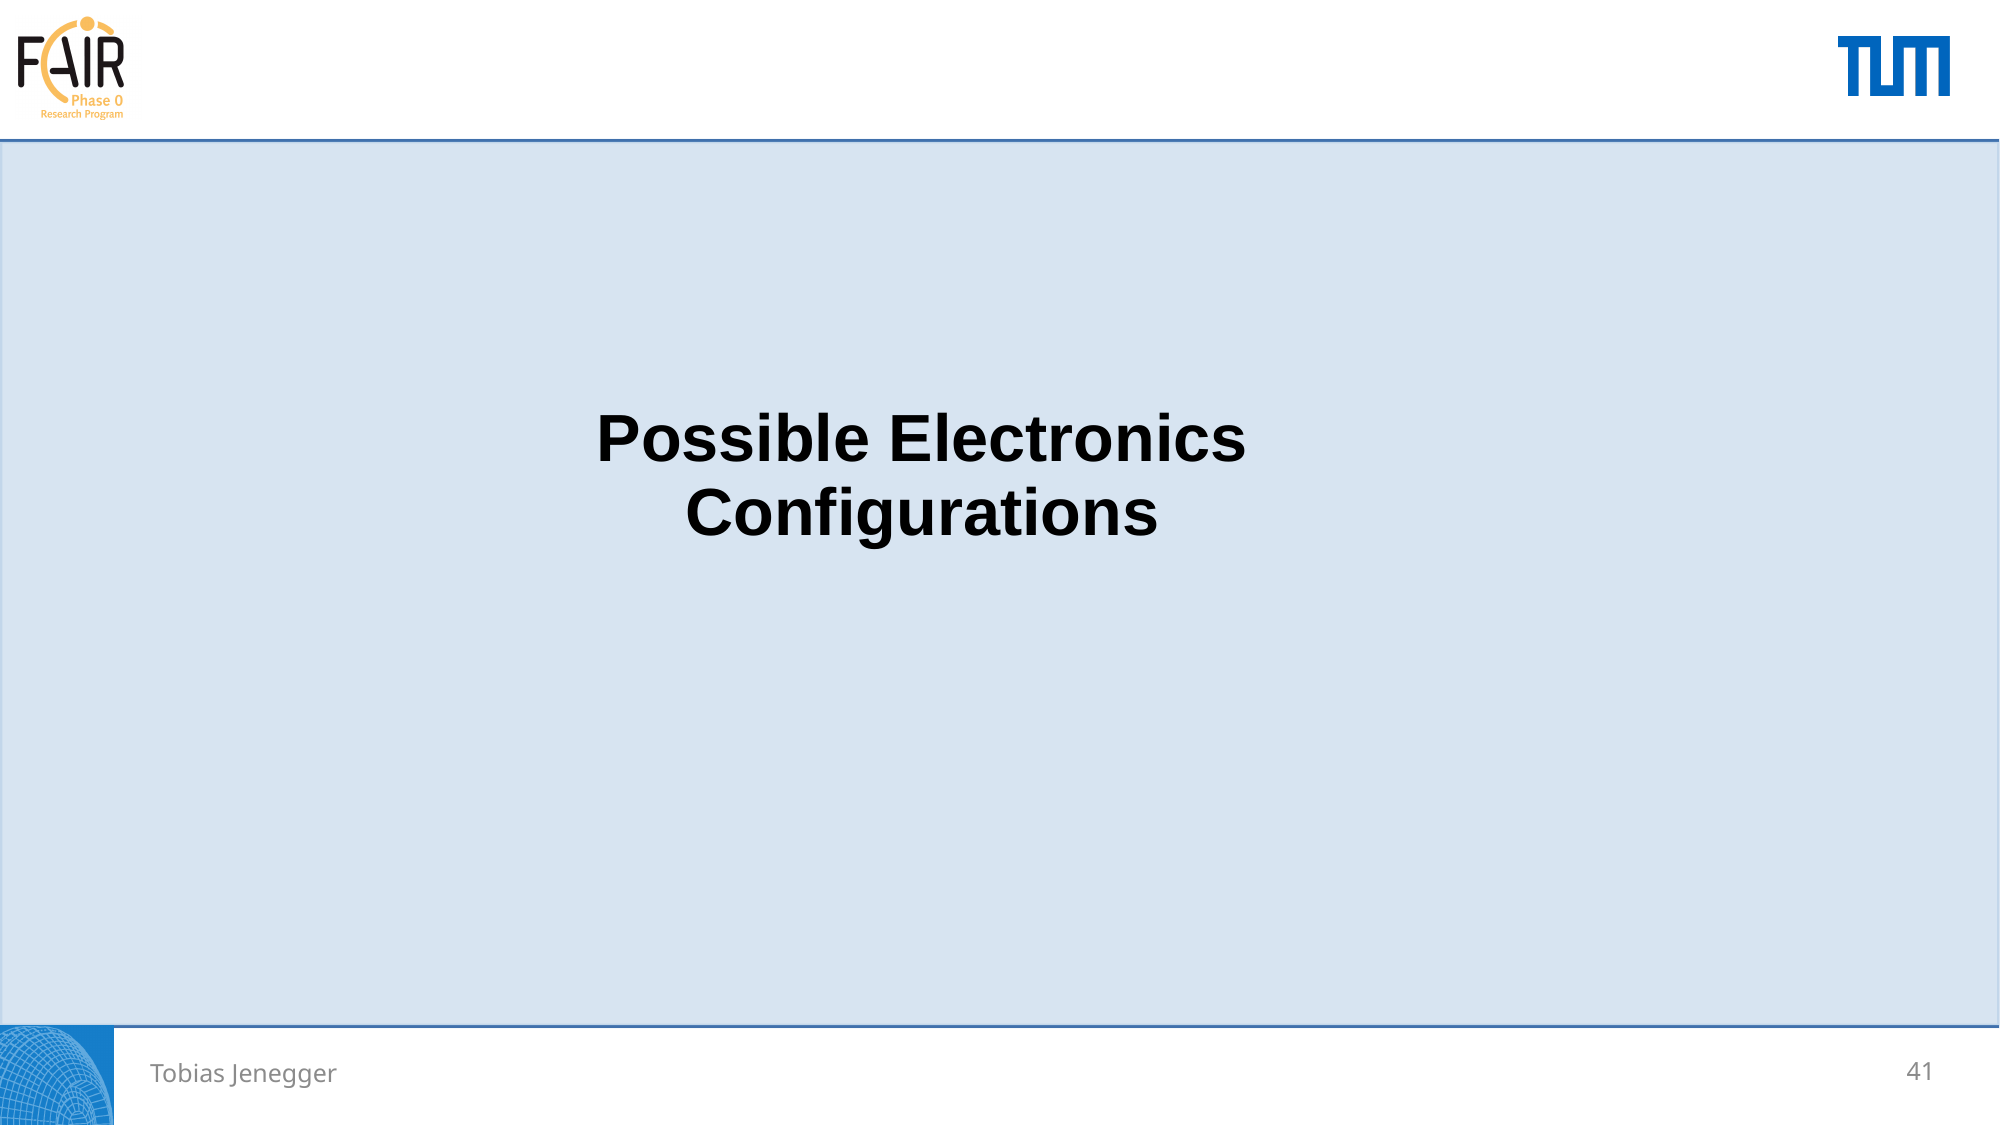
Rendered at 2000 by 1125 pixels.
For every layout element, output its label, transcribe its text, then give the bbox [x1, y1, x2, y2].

picture [15, 15, 142, 120]
text_box Possible Electronics Configurations [525, 393, 1321, 558]
picture [0, 1025, 114, 1125]
picture [1838, 36, 1950, 96]
